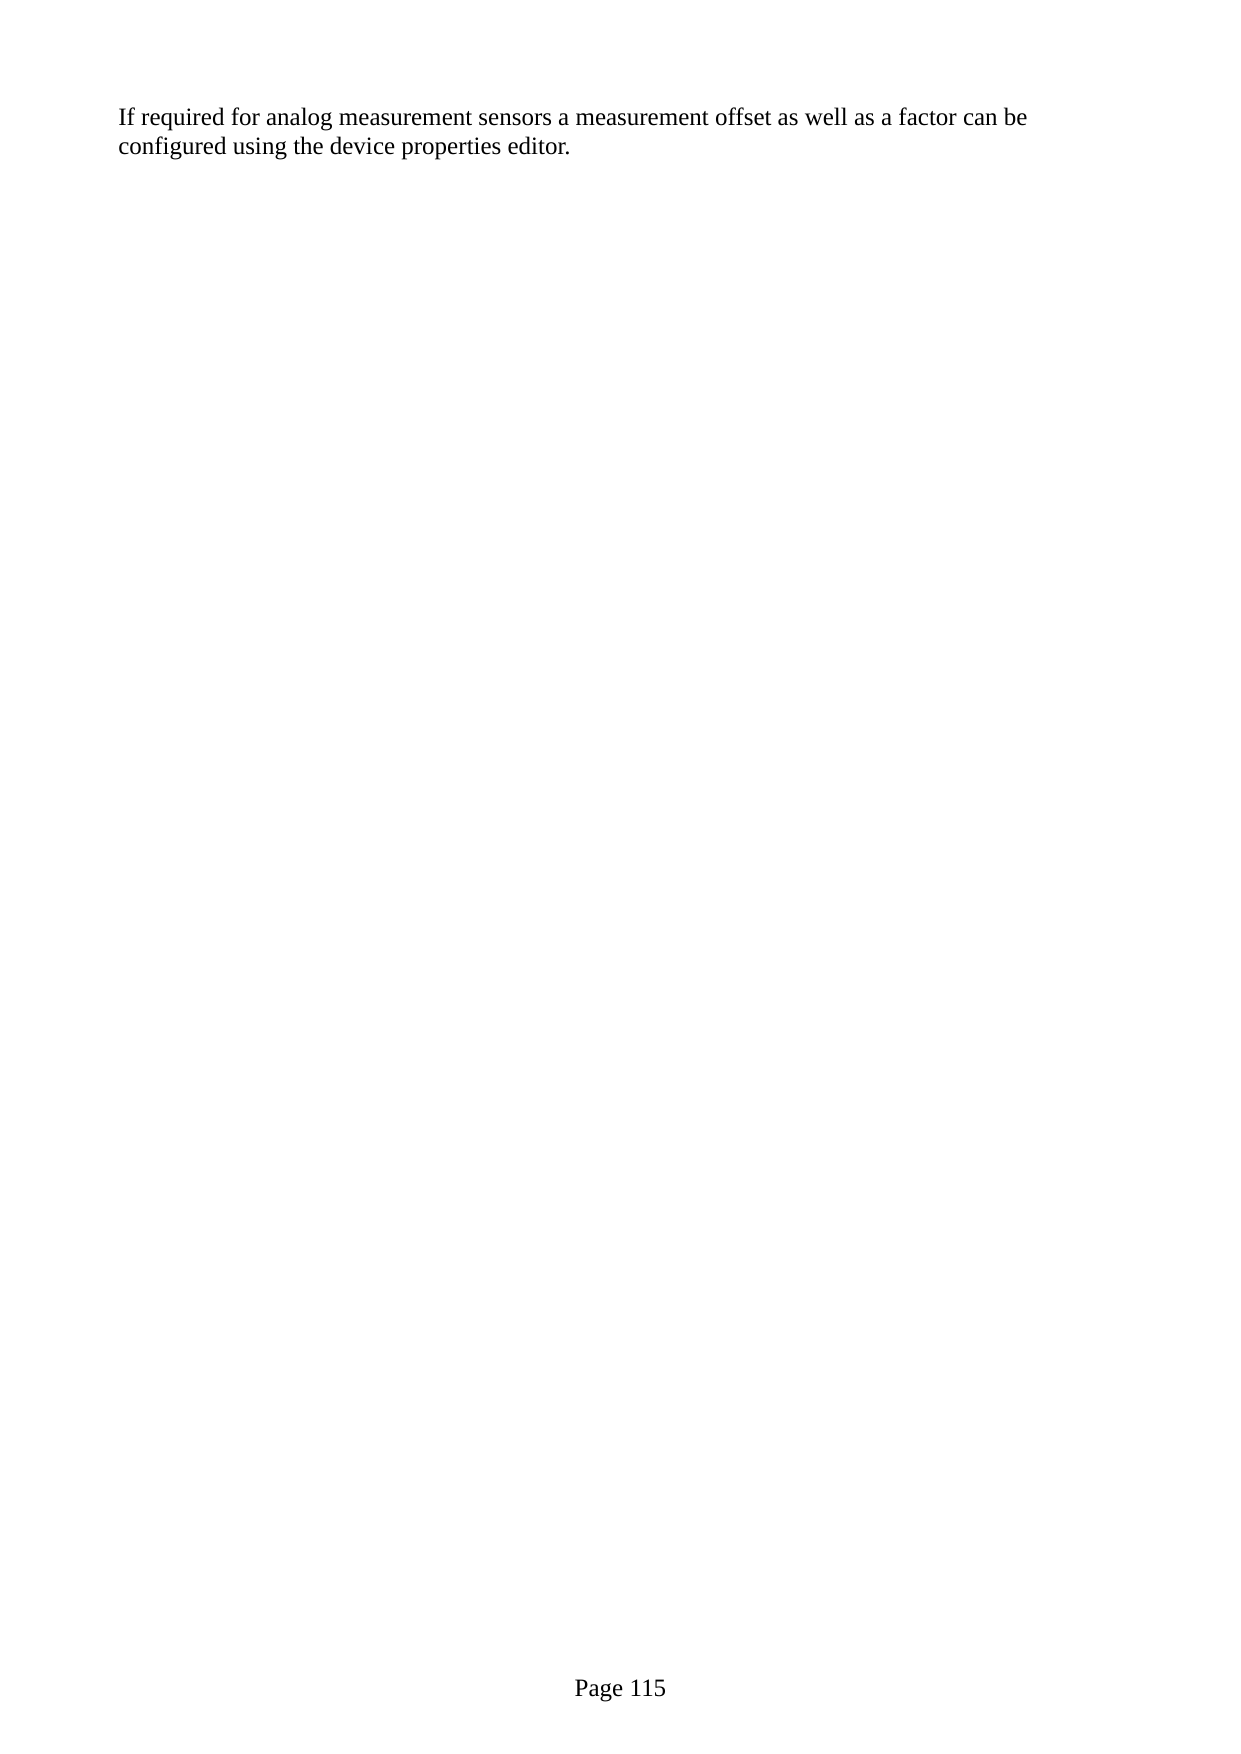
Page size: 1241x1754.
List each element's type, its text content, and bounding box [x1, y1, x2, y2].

text If required for analog measurement sensors a measurement offset as well as a factor can be configured using the device properties editor. [118, 102, 1122, 160]
